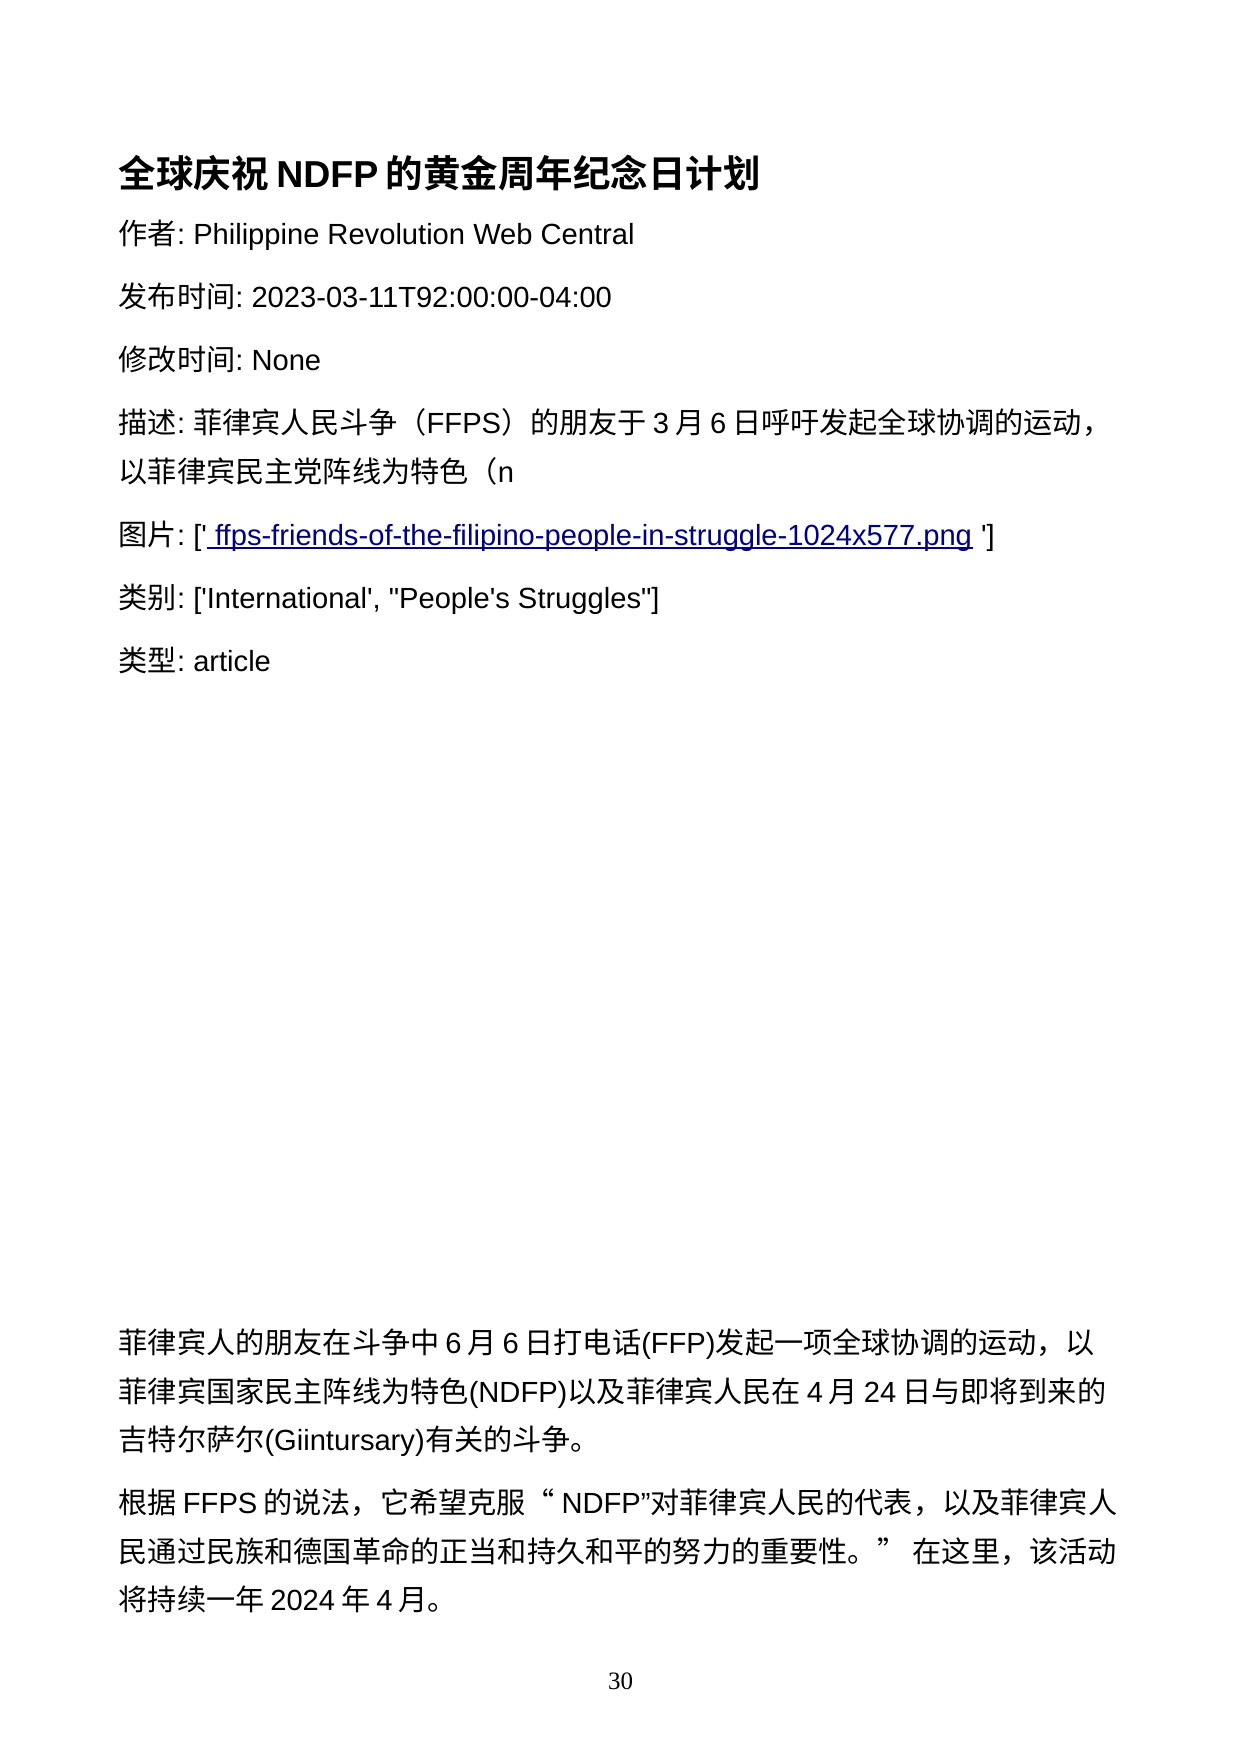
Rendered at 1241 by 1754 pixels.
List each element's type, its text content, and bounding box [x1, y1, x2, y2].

text 类型: article [118, 638, 1122, 680]
text 菲律宾人的朋友在斗争中6月6日打电话(FFP)发起一项全球协调的运动，以菲律宾国家民主阵线为特色(NDFP)以及菲律宾人民在4月24日与即将到来的吉特尔萨尔(Giintursary)有关的斗争。 [118, 701, 1122, 1459]
subtitle 全球庆祝NDFP的黄金周年纪念日计划 [118, 143, 1122, 198]
text 修改时间: None [118, 337, 1122, 379]
text 发布时间: 2023-03-11T92:00:00-04:00 [118, 273, 1122, 316]
text 根据FFPS的说法，它希望克服“ NDFP”对菲律宾人民的代表，以及菲律宾人民通过民族和德国革命的正当和持久和平的努力的重要性。” 在这里，该活动将持续一年2024年4月。 [118, 1480, 1122, 1619]
text 作者: Philippine Revolution Web Central [118, 210, 1122, 253]
text 图片: [' ffps-friends-of-the-filipino-people-in-struggle-1024x577.png '] [118, 511, 1122, 554]
text 描述: 菲律宾人民斗争（FFPS）的朋友于3月6日呼吁发起全球协调的运动，以菲律宾民主党阵线为特色（n [118, 400, 1122, 491]
text 类别: ['International', "People's Struggles"] [118, 574, 1122, 617]
